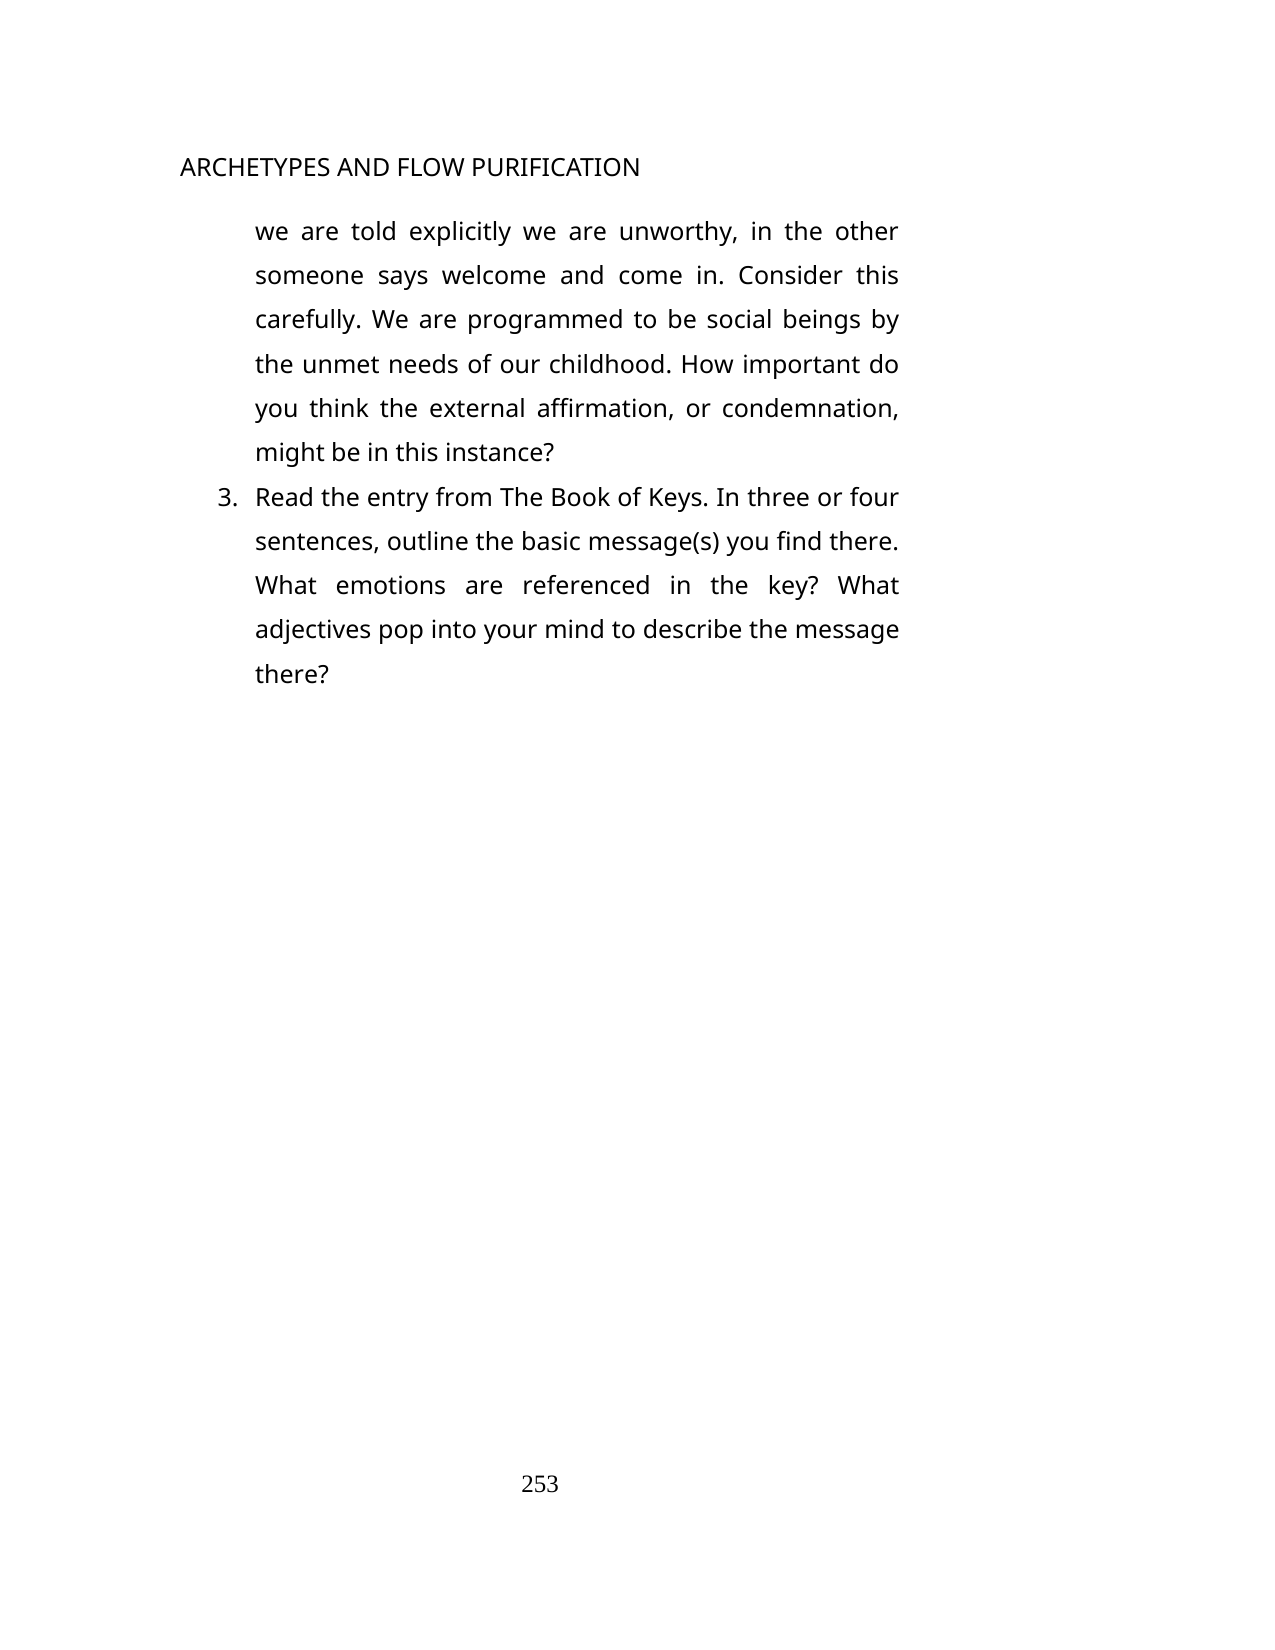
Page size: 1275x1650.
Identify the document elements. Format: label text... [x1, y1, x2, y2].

list Read the entry from The Book of Keys. In three or four sentences, outline the basic message(s) you find there. What emotions are referenced in the key? What adjectives pop into your mind to describe the message there? [217, 479, 900, 690]
list we are told explicitly we are unworthy, in the other someone says welcome and come in. Consider this carefully. We are programmed to be social beings by the unmet needs of our childhood. How important do you think the external affirmation, or condemnation, might be in this instance? [217, 213, 900, 469]
